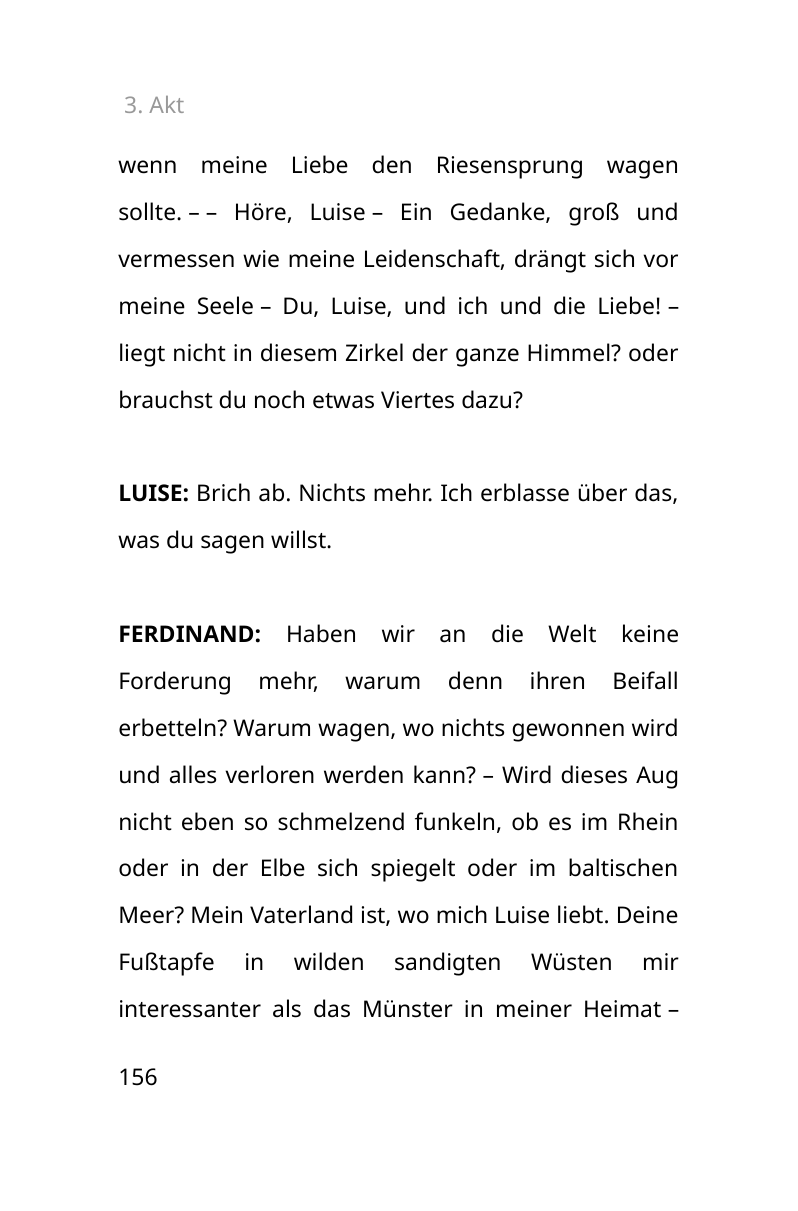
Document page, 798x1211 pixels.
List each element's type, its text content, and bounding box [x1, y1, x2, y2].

text LUISE: Brich ab. Nichts mehr. Ich erblasse über das, was du sagen willst. [118, 442, 679, 556]
text FERDINAND: Haben wir an die Welt keine Forderung mehr, warum denn ihren Beifall erbetteln? Warum wagen, wo nichts gewonnen wird und alles verloren werden kann? – Wird dieses Aug nicht eben so schmelzend funkeln, ob es im Rhein oder in der Elbe sich spiegelt oder im baltischen Meer? Mein Vaterland ist, wo mich Luise liebt. Deine Fußtapfe in wilden sandigten Wüsten mir interessanter als das Münster in meiner Heimat – [118, 583, 679, 1024]
text wenn meine Liebe den Riesensprung wagen sollte. – – Höre, Luise – Ein Gedanke, groß und vermessen wie meine Leidenschaft, drängt sich vor meine Seele – Du, Luise, und ich und die Liebe! – liegt nicht in diesem Zirkel der ganze Himmel? oder brauchst du noch etwas Viertes dazu? [118, 149, 679, 415]
